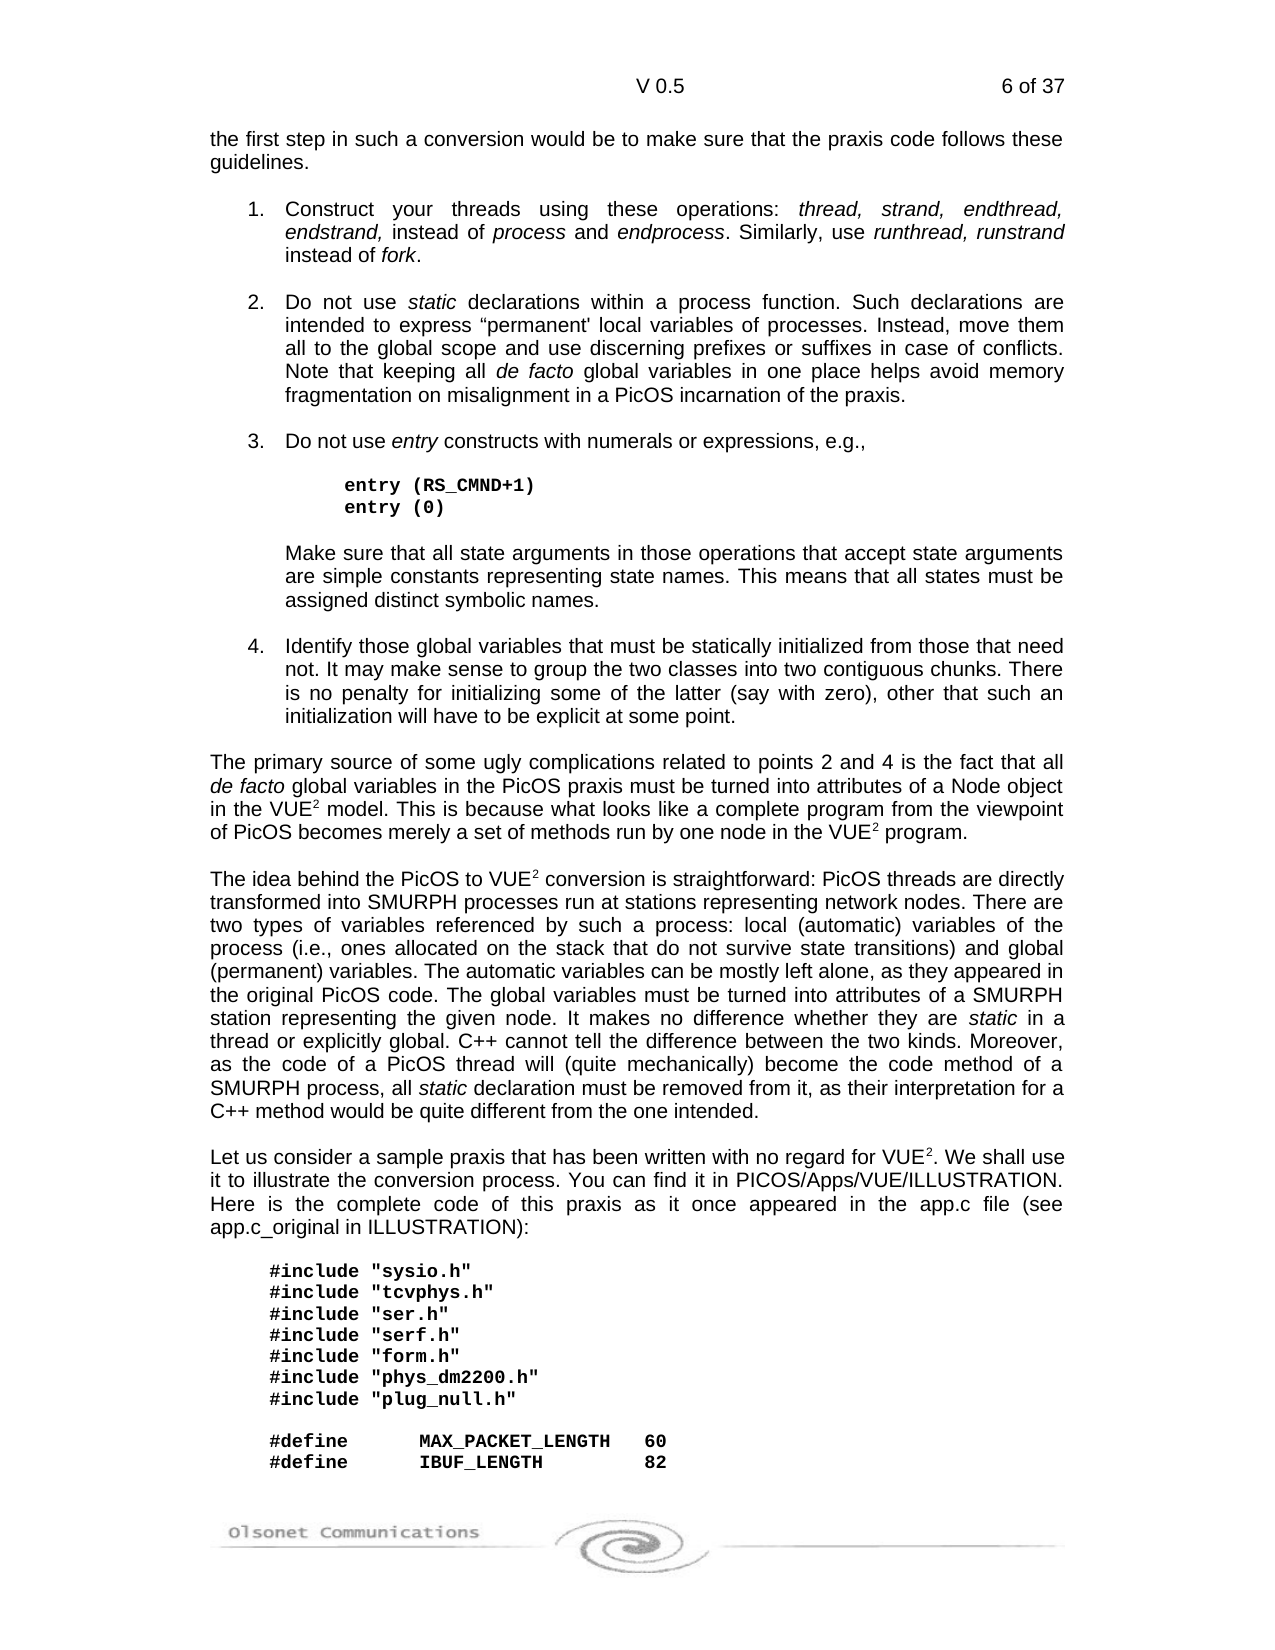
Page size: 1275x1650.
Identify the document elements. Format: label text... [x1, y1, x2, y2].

list entry (0) [307, 497, 1065, 519]
text The idea behind the PicOS to VUE2 conversion is straightforward: PicOS threads are directly transformed into SMURPH processes run at stations representing network nodes. There are two types of variables referenced by such a process: local (automatic) variables of the process (i.e., ones allocated on the stack that do not survive state transitions) and global (permanent) variables. The automatic variables can be mostly left alone, as they appeared in the original PicOS code. The global variables must be turned into attributes of a SMURPH station representing the given node. It makes no difference whether they are static in a thread or explicitly global. C++ cannot tell the difference between the two kinds. Moreover, as the code of a PicOS thread will (quite mechanically) become the code method of a SMURPH process, all static declaration must be removed from it, as their interpretation for a C++ method would be quite different from the one intended. [210, 867, 1065, 1123]
text #include "serf.h" [269, 1326, 1065, 1347]
text #include "sysio.h" [269, 1262, 1065, 1283]
text the first step in such a conversion would be to make sure that the praxis code follows these guidelines. [210, 128, 1065, 174]
list Construct your threads using these operations: thread, strand, endthread, endstrand, instead of process and endprocess. Similarly, use runthread, runstrand instead of fork. [247, 197, 1065, 267]
list entry (RS_CMND+1) [307, 476, 1065, 497]
text Let us consider a sample praxis that has been written with no regard for VUE2. We shall use it to illustrate the conversion process. You can find it in PICOS/Apps/VUE/ILLUSTRATION. Here is the complete code of this praxis as it once appeared in the app.c file (see app.c_original in ILLUSTRATION): [210, 1146, 1065, 1239]
text #include "phys_dm2200.h" [269, 1368, 1065, 1389]
list Make sure that all state arguments in those operations that accept state arguments are simple constants representing state names. This means that all states must be assigned distinct symbolic names. [247, 542, 1065, 612]
text #include "form.h" [269, 1347, 1065, 1368]
text The primary source of some ugly complications related to points 2 and 4 is the fact that all de facto global variables in the PicOS praxis must be turned into attributes of a Node object in the VUE2 model. This is because what looks like a complete program from the viewpoint of PicOS becomes merely a set of methods run by one node in the VUE2 program. [210, 751, 1065, 844]
list Do not use entry constructs with numerals or expressions, e.g., [247, 430, 1065, 453]
text #include "tcvphys.h" [269, 1283, 1065, 1304]
text #include "plug_null.h" [269, 1389, 1065, 1411]
text #define MAX_PACKET_LENGTH 60 [269, 1432, 1065, 1453]
list Do not use static declarations within a process function. Such declarations are intended to express “permanent' local variables of processes. Instead, move them all to the global scope and use discerning prefixes or suffixes in case of conflicts. Note that keeping all de facto global variables in one place helps avoid memory fragmentation on misalignment in a PicOS incarnation of the praxis. [247, 290, 1065, 406]
text #define IBUF_LENGTH 82 [269, 1453, 1065, 1474]
picture [210, 1504, 1065, 1596]
list Identify those global variables that must be statically initialized from those that need not. It may make sense to group the two classes into two contiguous chunks. There is no penalty for initializing some of the latter (say with zero), other that such an initialization will have to be explicit at some point. [247, 635, 1065, 728]
text #include "ser.h" [269, 1304, 1065, 1326]
